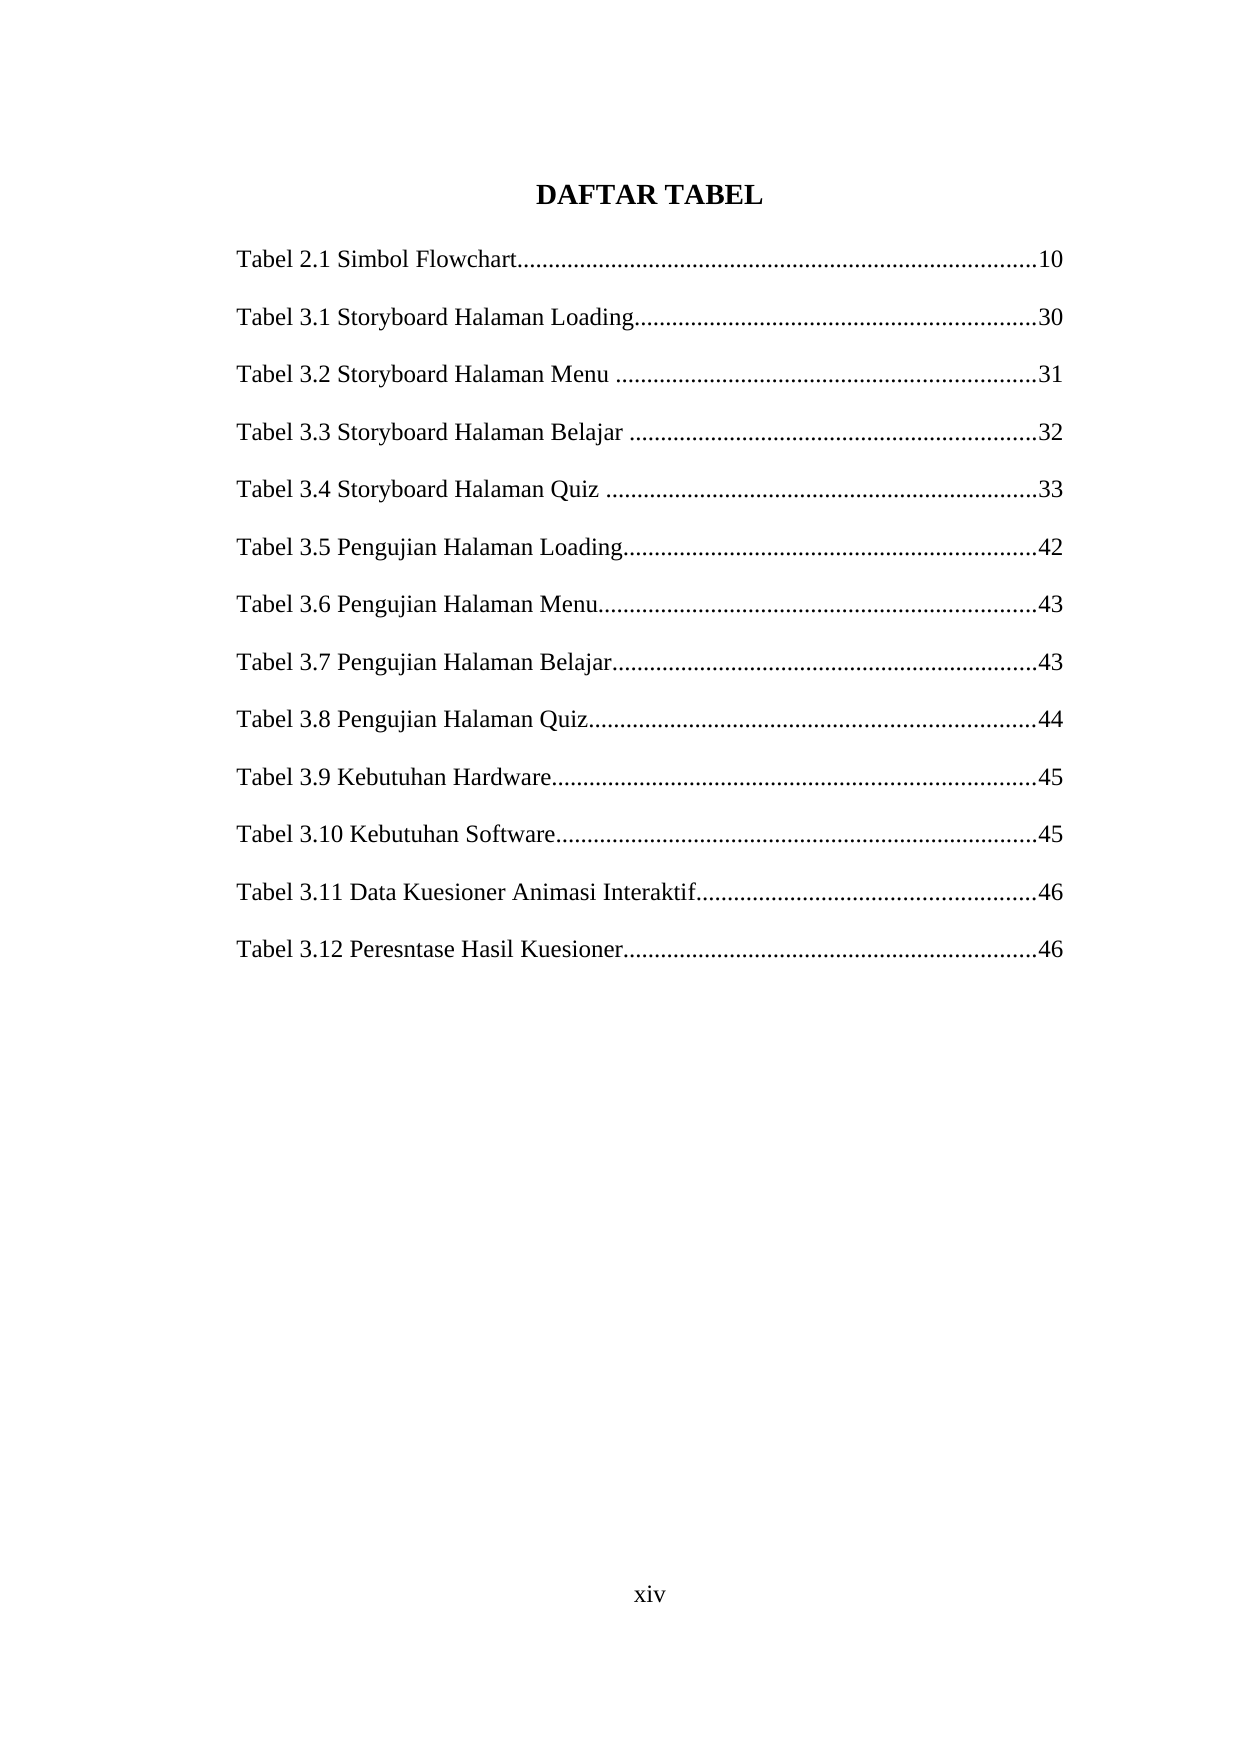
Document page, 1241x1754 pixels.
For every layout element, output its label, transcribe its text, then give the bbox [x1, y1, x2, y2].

text Tabel 3.3 Storyboard Halaman Belajar 32 [236, 417, 1063, 446]
text Tabel 3.10 Kebutuhan Software 45 [236, 819, 1063, 848]
text Tabel 3.9 Kebutuhan Hardware 45 [236, 762, 1063, 791]
text Tabel 3.4 Storyboard Halaman Quiz 33 [236, 474, 1063, 503]
text Tabel 3.1 Storyboard Halaman Loading 30 [236, 302, 1063, 331]
text Tabel 3.6 Pengujian Halaman Menu 43 [236, 589, 1063, 618]
subtitle DAFTAR TABEL [236, 177, 1063, 211]
text Tabel 3.8 Pengujian Halaman Quiz 44 [236, 704, 1063, 733]
text Tabel 3.11 Data Kuesioner Animasi Interaktif 46 [236, 877, 1063, 906]
text Tabel 3.12 Peresntase Hasil Kuesioner 46 [236, 934, 1063, 963]
text Tabel 3.5 Pengujian Halaman Loading 42 [236, 532, 1063, 561]
text Tabel 2.1 Simbol Flowchart 10 [236, 244, 1063, 273]
text Tabel 3.7 Pengujian Halaman Belajar 43 [236, 647, 1063, 676]
text Tabel 3.2 Storyboard Halaman Menu 31 [236, 359, 1063, 388]
